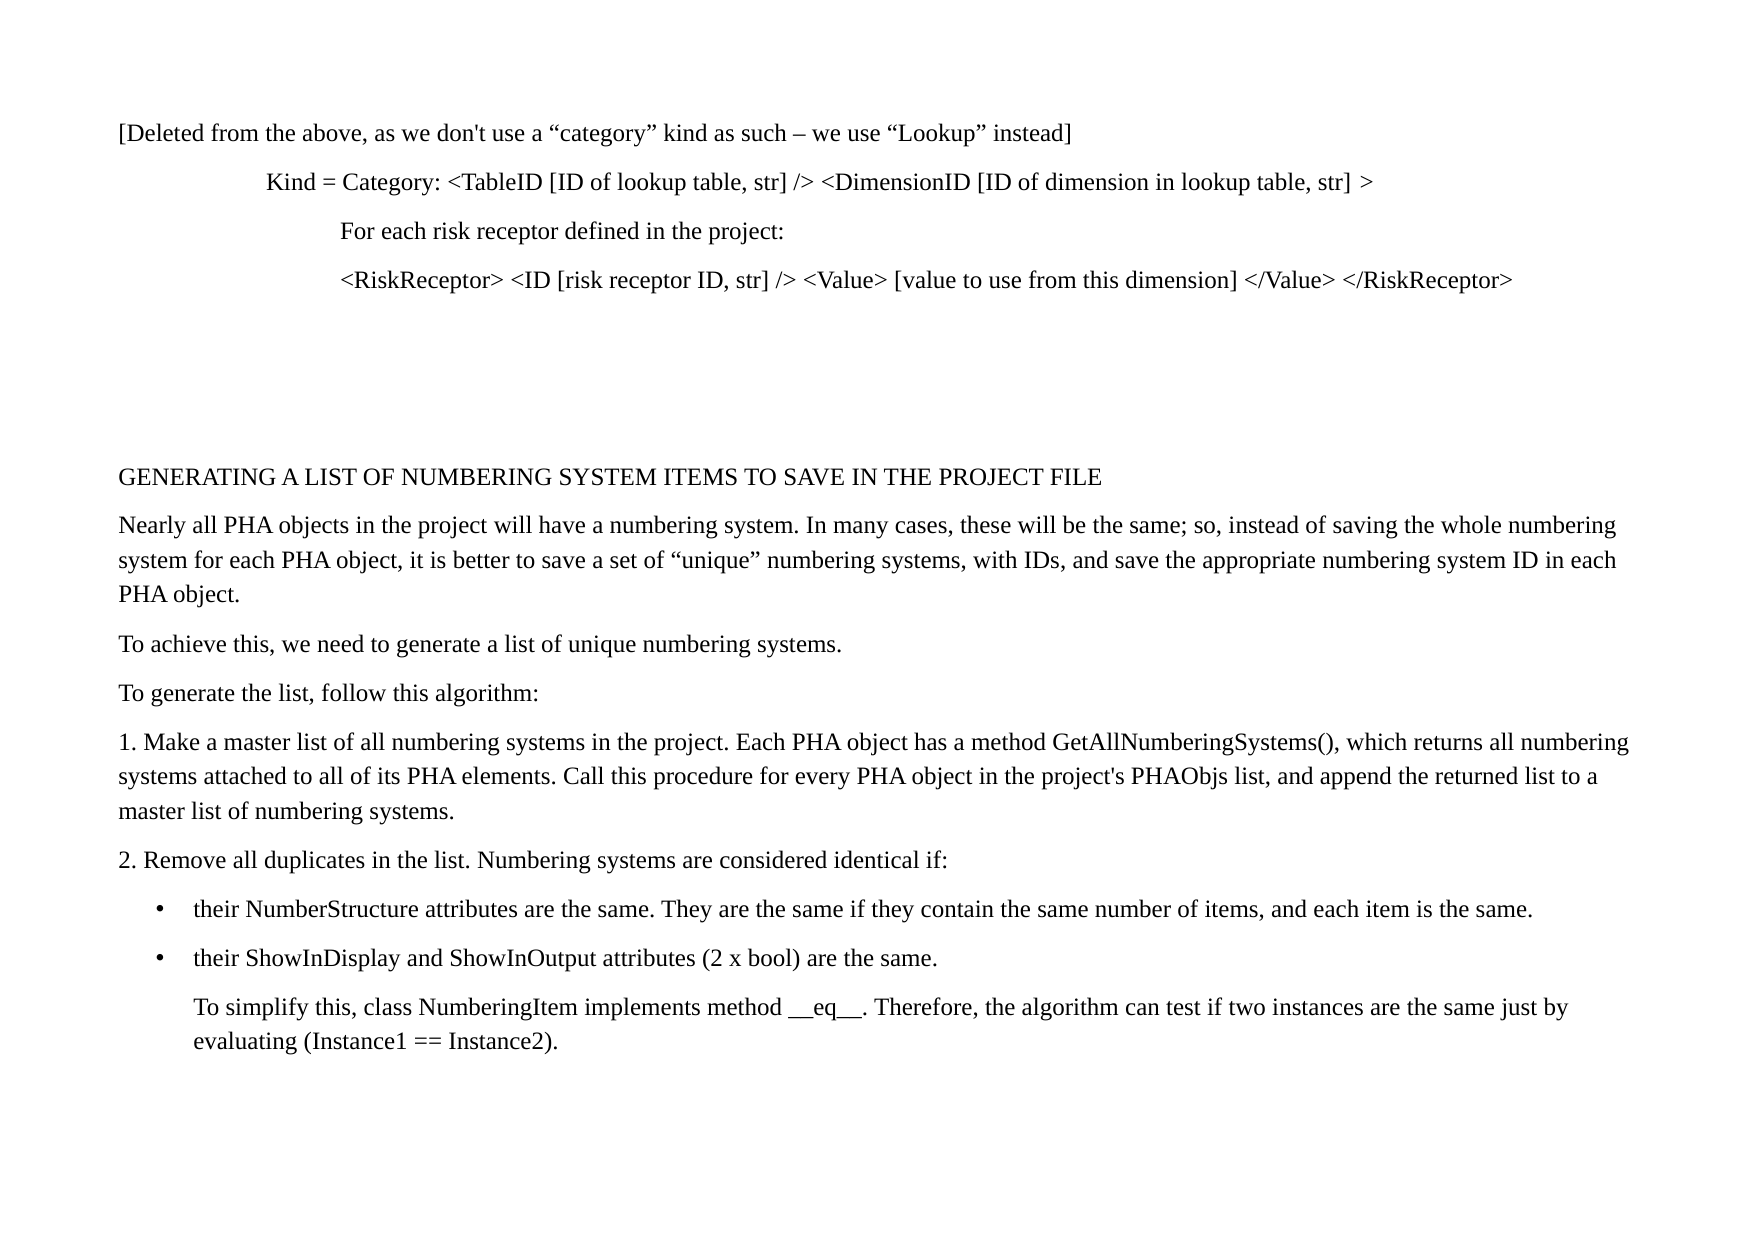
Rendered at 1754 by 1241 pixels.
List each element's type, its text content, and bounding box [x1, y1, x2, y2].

list their ShowInDisplay and ShowInOutput attributes (2 x bool) are the same. [156, 943, 1636, 972]
text To achieve this, we need to generate a list of unique numbering systems. [118, 629, 1636, 657]
text [Deleted from the above, as we don't use a “category” kind as such – we use “Lookup” instead] [118, 118, 1636, 147]
text GENERATING A LIST OF NUMBERING SYSTEM ITEMS TO SAVE IN THE PROJECT FILE [118, 462, 1636, 490]
list To simplify this, class NumberingItem implements method __eq__. Therefore, the algorithm can test if two instances are the same just by evaluating (Instance1 == Instance2). [156, 992, 1636, 1055]
text 1. Make a master list of all numbering systems in the project. Each PHA object has a method GetAllNumberingSystems(), which returns all numbering systems attached to all of its PHA elements. Call this procedure for every PHA object in the project's PHAObjs list, and append the returned list to a master list of numbering systems. [118, 727, 1636, 824]
text Nearly all PHA objects in the project will have a numbering system. In many cases, these will be the same; so, instead of saving the whole numbering system for each PHA object, it is better to save a set of “unique” numbering systems, with IDs, and save the appropriate numbering system ID in each PHA object. [118, 511, 1636, 608]
list their NumberStructure attributes are the same. They are the same if they contain the same number of items, and each item is the same. [156, 894, 1636, 923]
text Kind = Category: <TableID [ID of lookup table, str] /> <DimensionID [ID of dimension in lookup table, str] > [118, 167, 1636, 196]
text 2. Remove all duplicates in the list. Numbering systems are considered identical if: [118, 845, 1636, 873]
text <RiskReceptor> <ID [risk receptor ID, str] /> <Value> [value to use from this dimension] </Value> </RiskReceptor> [118, 265, 1636, 294]
text To generate the list, follow this algorithm: [118, 678, 1636, 706]
text For each risk receptor defined in the project: [118, 216, 1636, 245]
